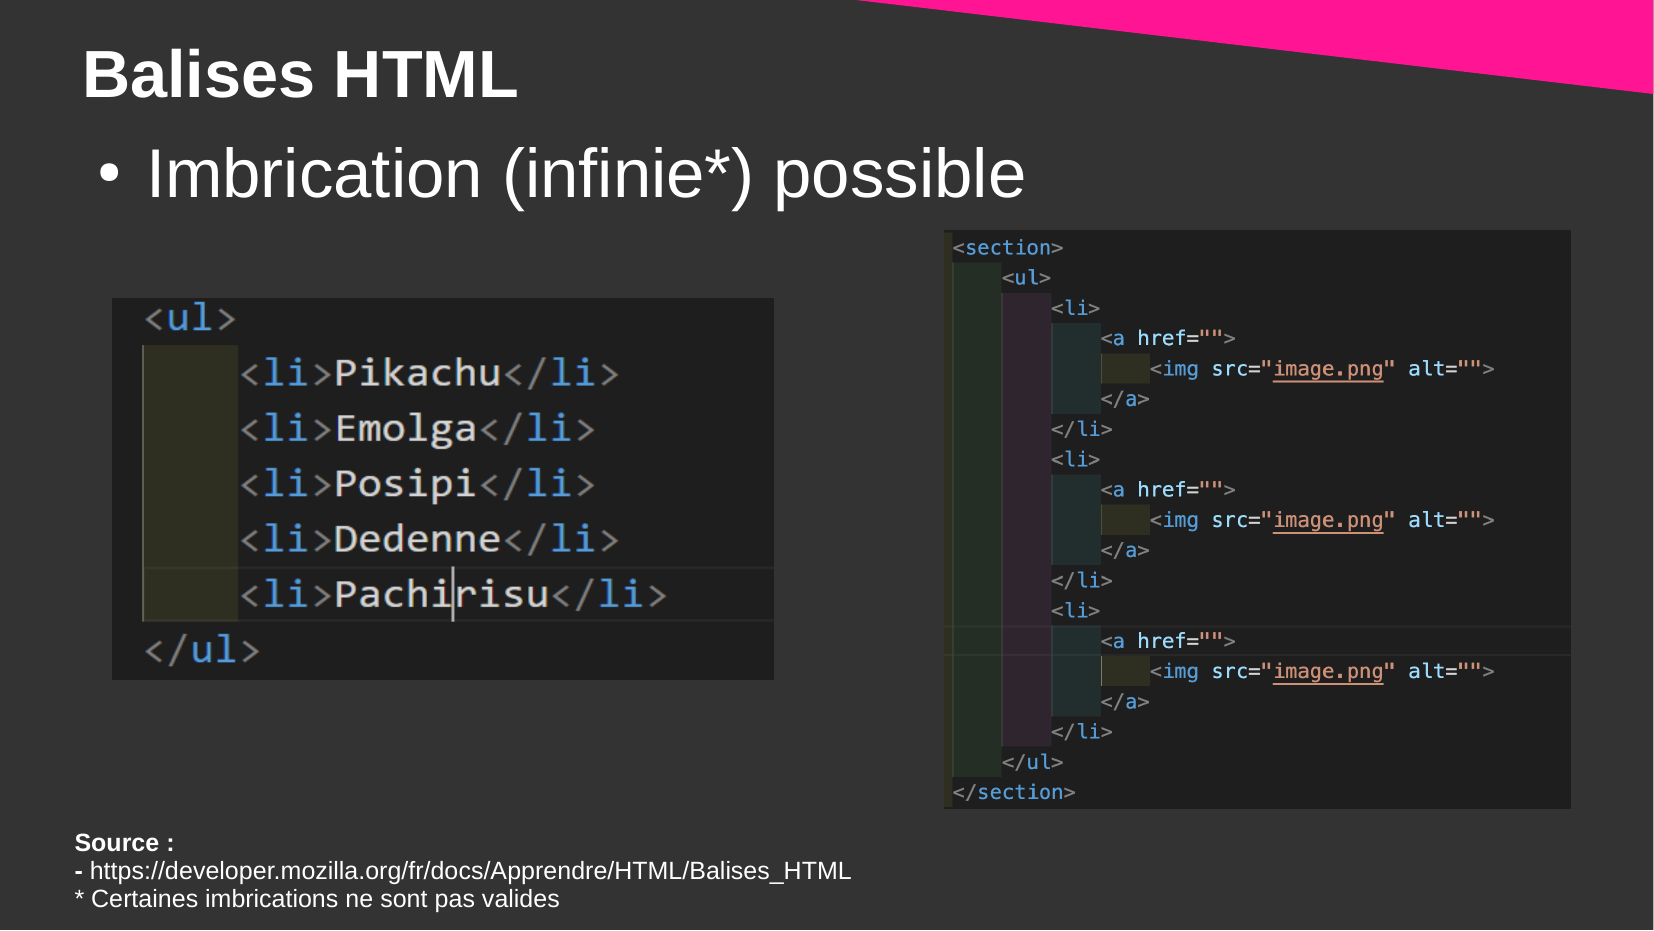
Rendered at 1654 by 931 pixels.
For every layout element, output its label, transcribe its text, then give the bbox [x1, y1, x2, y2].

list Imbrication (infinie*) possible [80, 135, 1217, 213]
text_box Source : - https://developer.mozilla.org/fr/docs/Apprendre/HTML/Balises_HTML * Certaines imbrications ne sont pas valides [59, 821, 1545, 920]
title Balises HTML [82, 36, 1571, 114]
picture [112, 298, 774, 680]
picture [944, 230, 1571, 809]
text_box [856, 0, 1654, 95]
